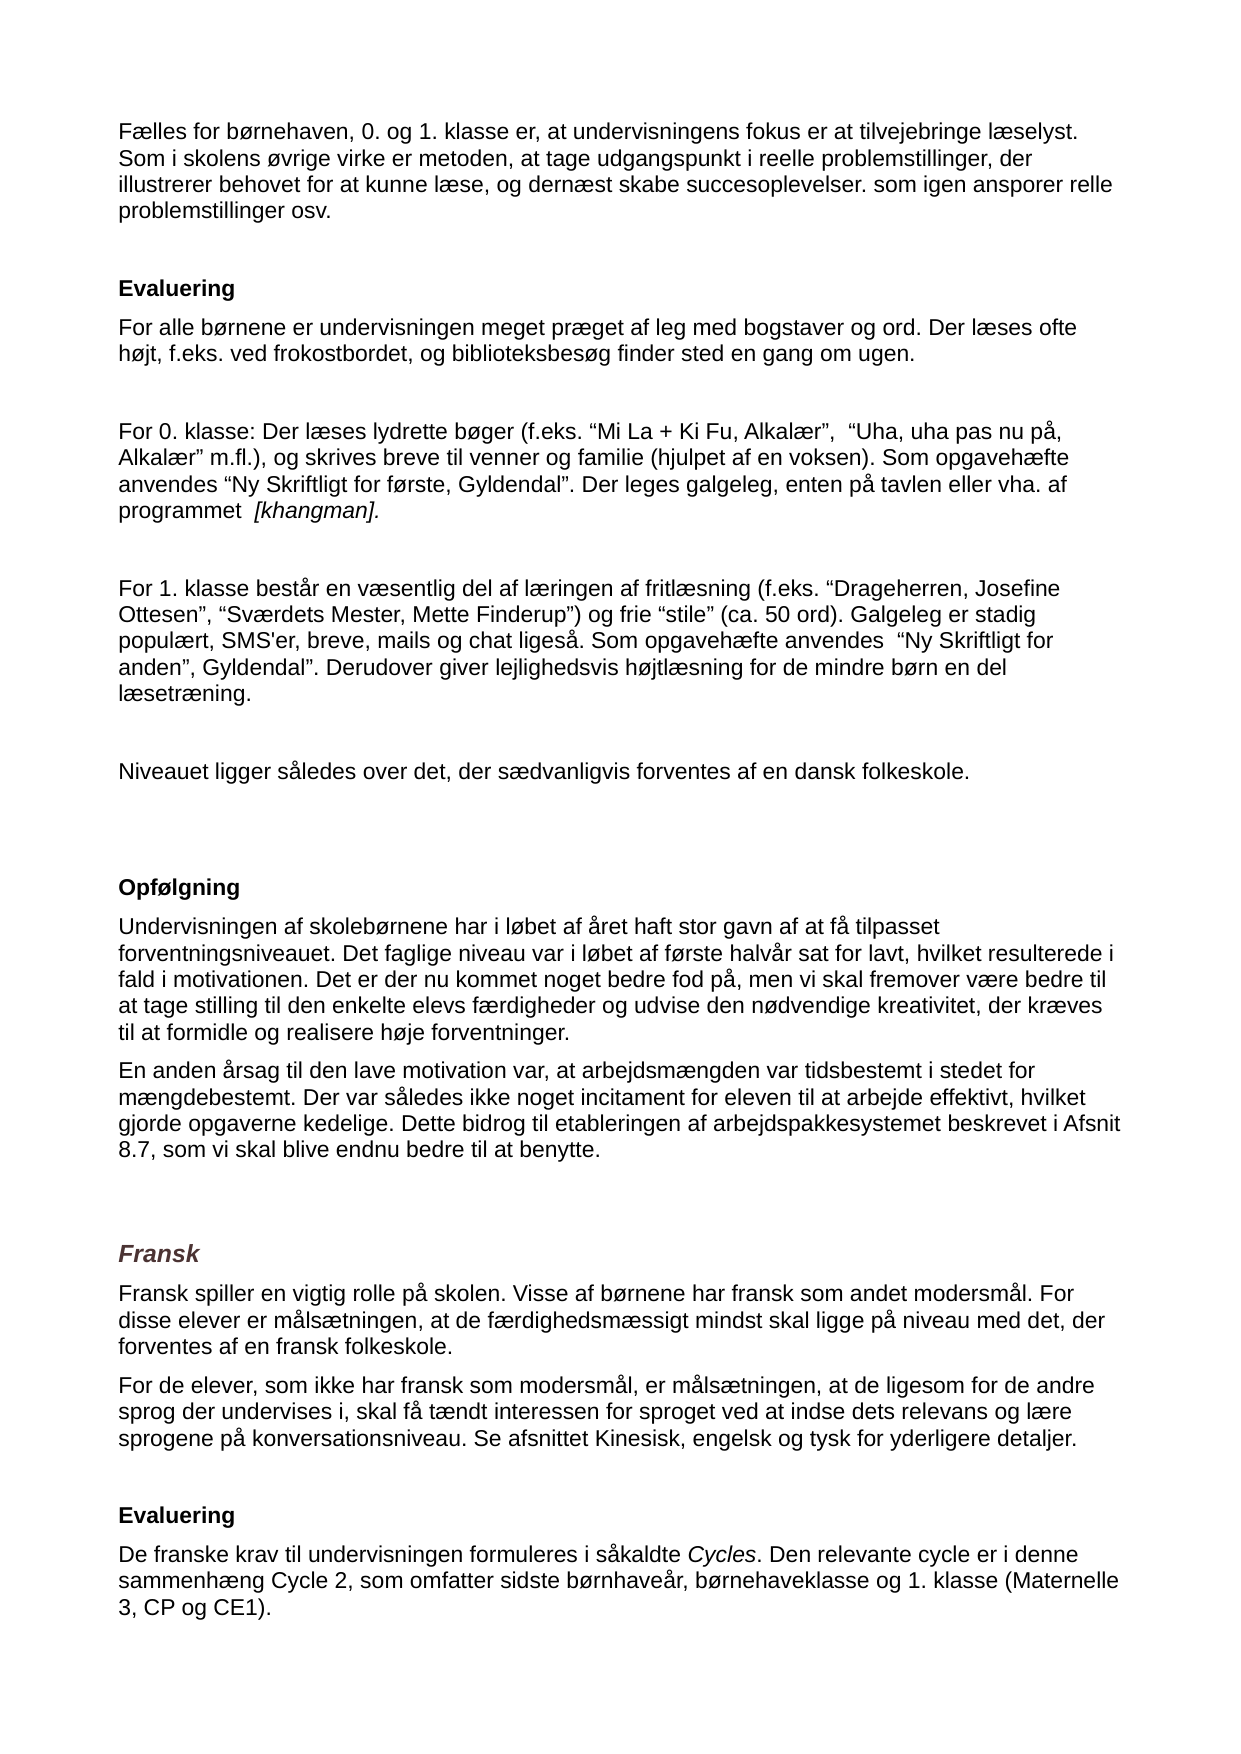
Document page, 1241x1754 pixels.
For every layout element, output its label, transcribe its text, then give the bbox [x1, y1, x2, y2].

text Evaluering [118, 1502, 1122, 1528]
text For alle børnene er undervisningen meget præget af leg med bogstaver og ord. Der læses ofte højt, f.eks. ved frokostbordet, og biblioteksbesøg finder sted en gang om ugen. [118, 314, 1122, 366]
subtitle Fransk [118, 1239, 1122, 1268]
text Undervisningen af skolebørnene har i løbet af året haft stor gavn af at få tilpasset forventningsniveauet. Det faglige niveau var i løbet af første halvår sat for lavt, hvilket resulterede i fald i motivationen. Det er der nu kommet noget bedre fod på, men vi skal fremover være bedre til at tage stilling til den enkelte elevs færdigheder og udvise den nødvendige kreativitet, der kræves til at formidle og realisere høje forventninger. [118, 913, 1122, 1045]
text For 1. klasse består en væsentlig del af læringen af fritlæsning (f.eks. “Drageherren, Josefine Ottesen”, “Sværdets Mester, Mette Finderup”) og frie “stile” (ca. 50 ord). Galgeleg er stadig populært, SMS'er, breve, mails og chat ligeså. Som opgavehæfte anvendes “Ny Skriftligt for anden”, Gyldendal”. Derudover giver lejlighedsvis højtlæsning for de mindre børn en del læsetræning. [118, 574, 1122, 706]
text Fælles for børnehaven, 0. og 1. klasse er, at undervisningens fokus er at tilvejebringe læselyst. Som i skolens øvrige virke er metoden, at tage udgangspunkt i reelle problemstillinger, der illustrerer behovet for at kunne læse, og dernæst skabe succesoplevelser. som igen ansporer relle problemstillinger osv. [118, 118, 1122, 223]
text For de elever, som ikke har fransk som modersmål, er målsætningen, at de ligesom for de andre sprog der undervises i, skal få tændt interessen for sproget ved at indse dets relevans og lære sprogene på konversationsniveau. Se afsnittet Kinesisk, engelsk og tysk for yderligere detaljer. [118, 1372, 1122, 1451]
text Fransk spiller en vigtig rolle på skolen. Visse af børnene har fransk som andet modersmål. For disse elever er målsætningen, at de færdighedsmæssigt mindst skal ligge på niveau med det, der forventes af en fransk folkeskole. [118, 1280, 1122, 1359]
text De franske krav til undervisningen formuleres i såkaldte Cycles. Den relevante cycle er i denne sammenhæng Cycle 2, som omfatter sidste børnhaveår, børnehaveklasse og 1. klasse (Maternelle 3, CP og CE1). [118, 1541, 1122, 1620]
text Niveauet ligger således over det, der sædvanligvis forventes af en dansk folkeskole. [118, 758, 1122, 784]
text Evaluering [118, 275, 1122, 301]
text For 0. klasse: Der læses lydrette bøger (f.eks. “Mi La + Ki Fu, Alkalær”, “Uha, uha pas nu på, Alkalær” m.fl.), og skrives breve til venner og familie (hjulpet af en voksen). Som opgavehæfte anvendes “Ny Skriftligt for første, Gyldendal”. Der leges galgeleg, enten på tavlen eller vha. af programmet [khangman]. [118, 418, 1122, 523]
text En anden årsag til den lave motivation var, at arbejdsmængden var tidsbestemt i stedet for mængdebestemt. Der var således ikke noget incitament for eleven til at arbejde effektivt, hvilket gjorde opgaverne kedelige. Dette bidrog til etableringen af arbejdspakkesystemet beskrevet i Afsnit 8.7, som vi skal blive endnu bedre til at benytte. [118, 1057, 1122, 1163]
text Opfølgning [118, 874, 1122, 901]
